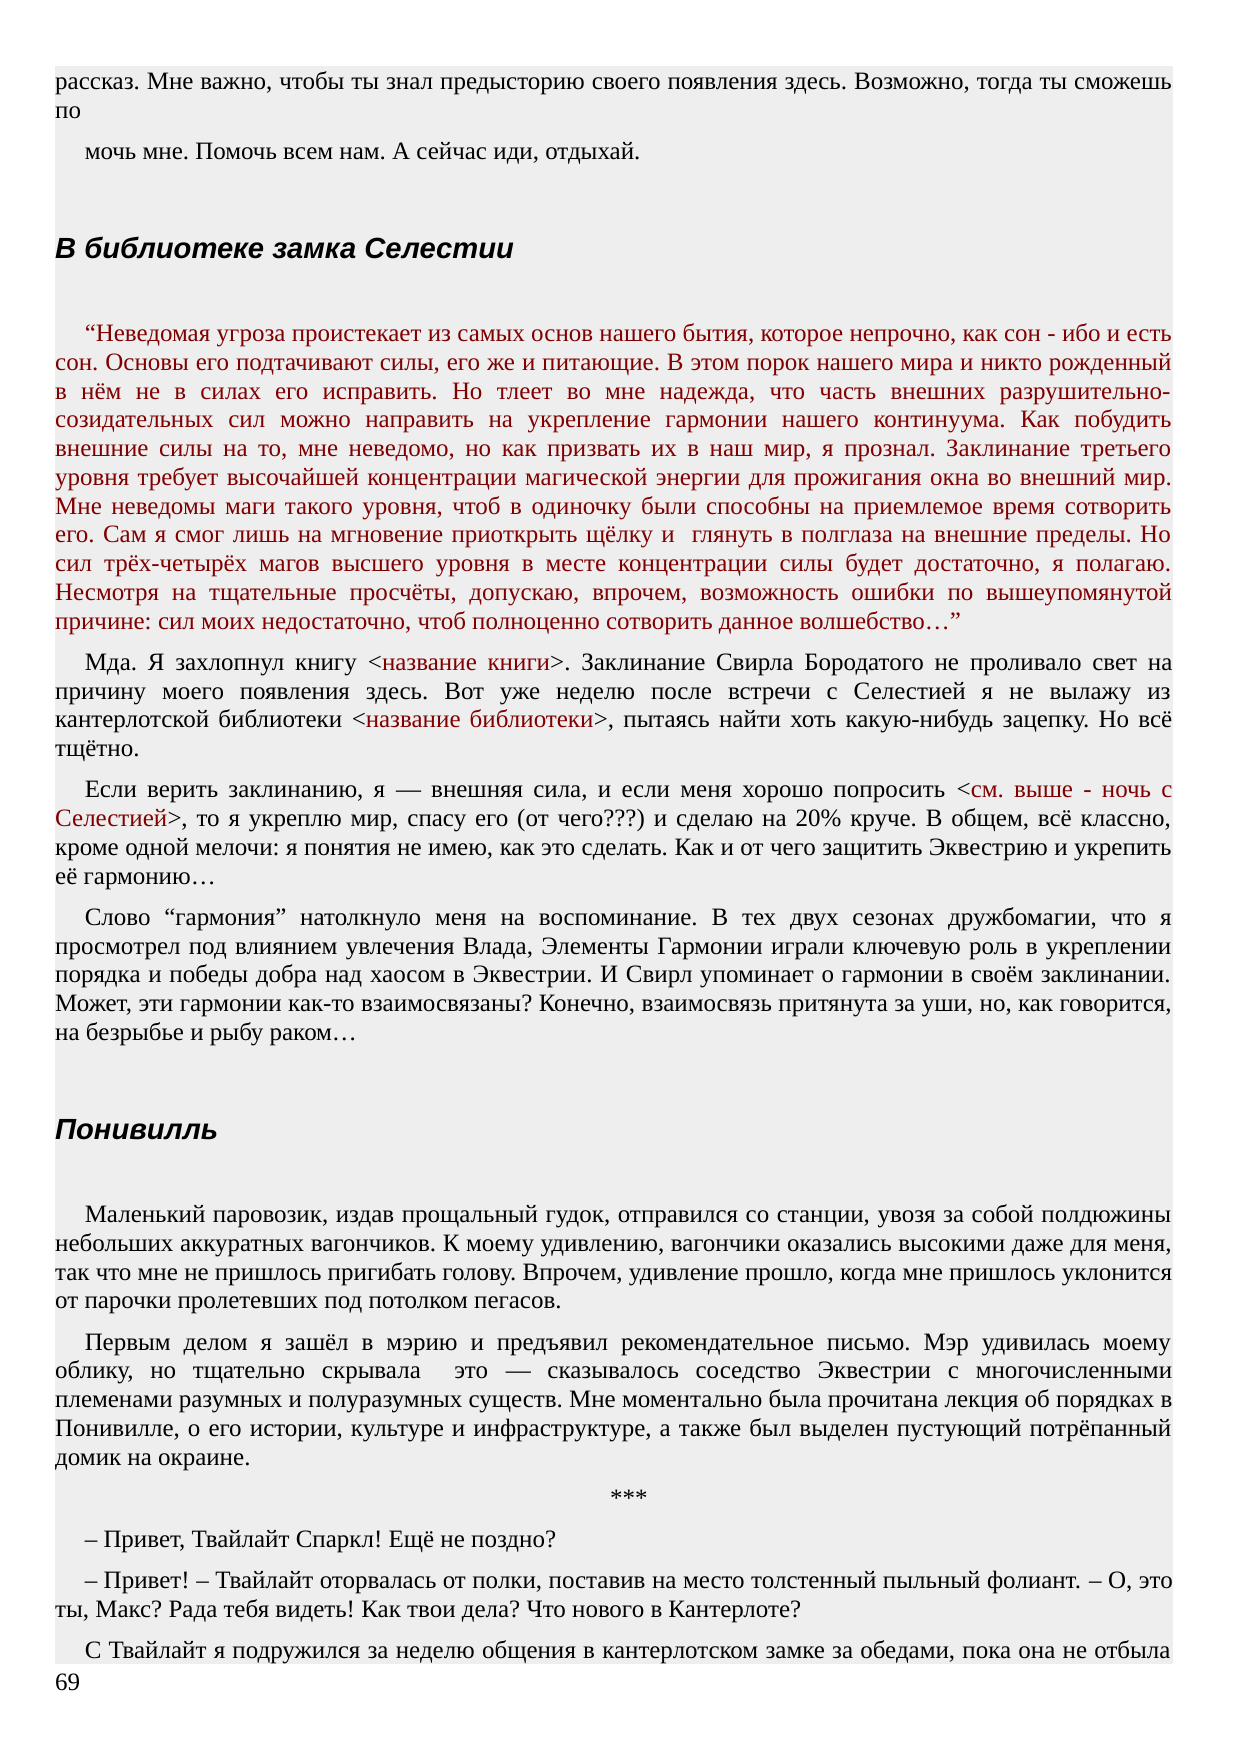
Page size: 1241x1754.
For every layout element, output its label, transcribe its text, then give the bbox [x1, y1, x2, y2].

text Первым делом я зашёл в мэрию и предъявил рекомендательное письмо. Мэр удивилась моему облику, но тщательно скрывала это — сказывалось соседство Эквестрии с многочисленными племенами разумных и полуразумных существ. Мне моментально была прочитана лекция об порядках в Понивилле, о его истории, культуре и инфраструктуре, а также был выделен пустующий потрёпанный домик на окраине. [55, 1327, 1173, 1471]
text Мда. Я захлопнул книгу <название книги>. Заклинание Свирла Бородатого не проливало свет на причину моего появления здесь. Вот уже неделю после встречи с Селестией я не вылажу из кантерлотской библиотеки <название библиотеки>, пытаясь найти хоть какую-нибудь зацепку. Но всё тщётно. [55, 647, 1173, 762]
text Если верить заклинанию, я — внешняя сила, и если меня хорошо попросить <см. выше - ночь с Селестией>, то я укреплю мир, спасу его (от чего???) и сделаю на 20% круче. В общем, всё классно, кроме одной мелочи: я понятия не имею, как это сделать. Как и от чего защитить Эквестрию и укрепить её гармонию… [55, 774, 1173, 889]
text Маленький паровозик, издав прощальный гудок, отправился со станции, увозя за собой полдюжины небольших аккуратных вагончиков. К моему удивлению, вагончики оказались высокими даже для меня, так что мне не пришлось пригибать голову. Впрочем, удивление прошло, когда мне пришлось уклонится от парочки пролетевших под потолком пегасов. [55, 1199, 1173, 1314]
subtitle Понивилль [55, 1112, 1173, 1146]
text – Привет, Твайлайт Спаркл! Ещё не поздно? [55, 1524, 1173, 1553]
text С Твайлайт я подружился за неделю общения в кантерлотском замке за обедами, пока она не отбыла [55, 1636, 1173, 1664]
text “Неведомая угроза проистекает из самых основ нашего бытия, которое непрочно, как сон - ибо и есть сон. Основы его подтачивают силы, его же и питающие. В этом порок нашего мира и никто рожденный в нём не в силах его исправить. Но тлеет во мне надежда, что часть внешних разрушительно-созидательных сил можно направить на укрепление гармонии нашего континуума. Как побудить внешние силы на то, мне неведомо, но как призвать их в наш мир, я прознал. Заклинание третьего уровня требует высочайшей концентрации магической энергии для прожигания окна во внешний мир. Мне неведомы маги такого уровня, чтоб в одиночку были способны на приемлемое время сотворить его. Сам я смог лишь на мгновение приоткрыть щёлку и глянуть в полглаза на внешние пределы. Но сил трёх-четырёх магов высшего уровня в месте концентрации силы будет достаточно, я полагаю. Несмотря на тщательные просчёты, допускаю, впрочем, возможность ошибки по вышеупомянутой причине: сил моих недостаточно, чтоб полноценно сотворить данное волшебство…” [55, 318, 1173, 634]
text мочь мне. Помочь всем нам. А сейчас иди, отдыхай. [55, 136, 1173, 165]
text рассказ. Мне важно, чтобы ты знал предысторию своего появления здесь. Возможно, тогда ты сможешь по [55, 66, 1173, 123]
text *** [55, 1483, 1173, 1512]
text Слово “гармония” натолкнуло меня на воспоминание. В тех двух сезонах дружбомагии, что я просмотрел под влиянием увлечения Влада, Элементы Гармонии играли ключевую роль в укреплении порядка и победы добра над хаосом в Эквестрии. И Свирл упоминает о гармонии в своём заклинании. Может, эти гармонии как-то взаимосвязаны? Конечно, взаимосвязь притянута за уши, но, как говорится, на безрыбье и рыбу раком… [55, 902, 1173, 1046]
subtitle В библиотеке замка Селестии [55, 231, 1173, 264]
text – Привет! – Твайлайт оторвалась от полки, поставив на место толстенный пыльный фолиант. – О, это ты, Макс? Рада тебя видеть! Как твои дела? Что нового в Кантерлоте? [55, 1566, 1173, 1623]
